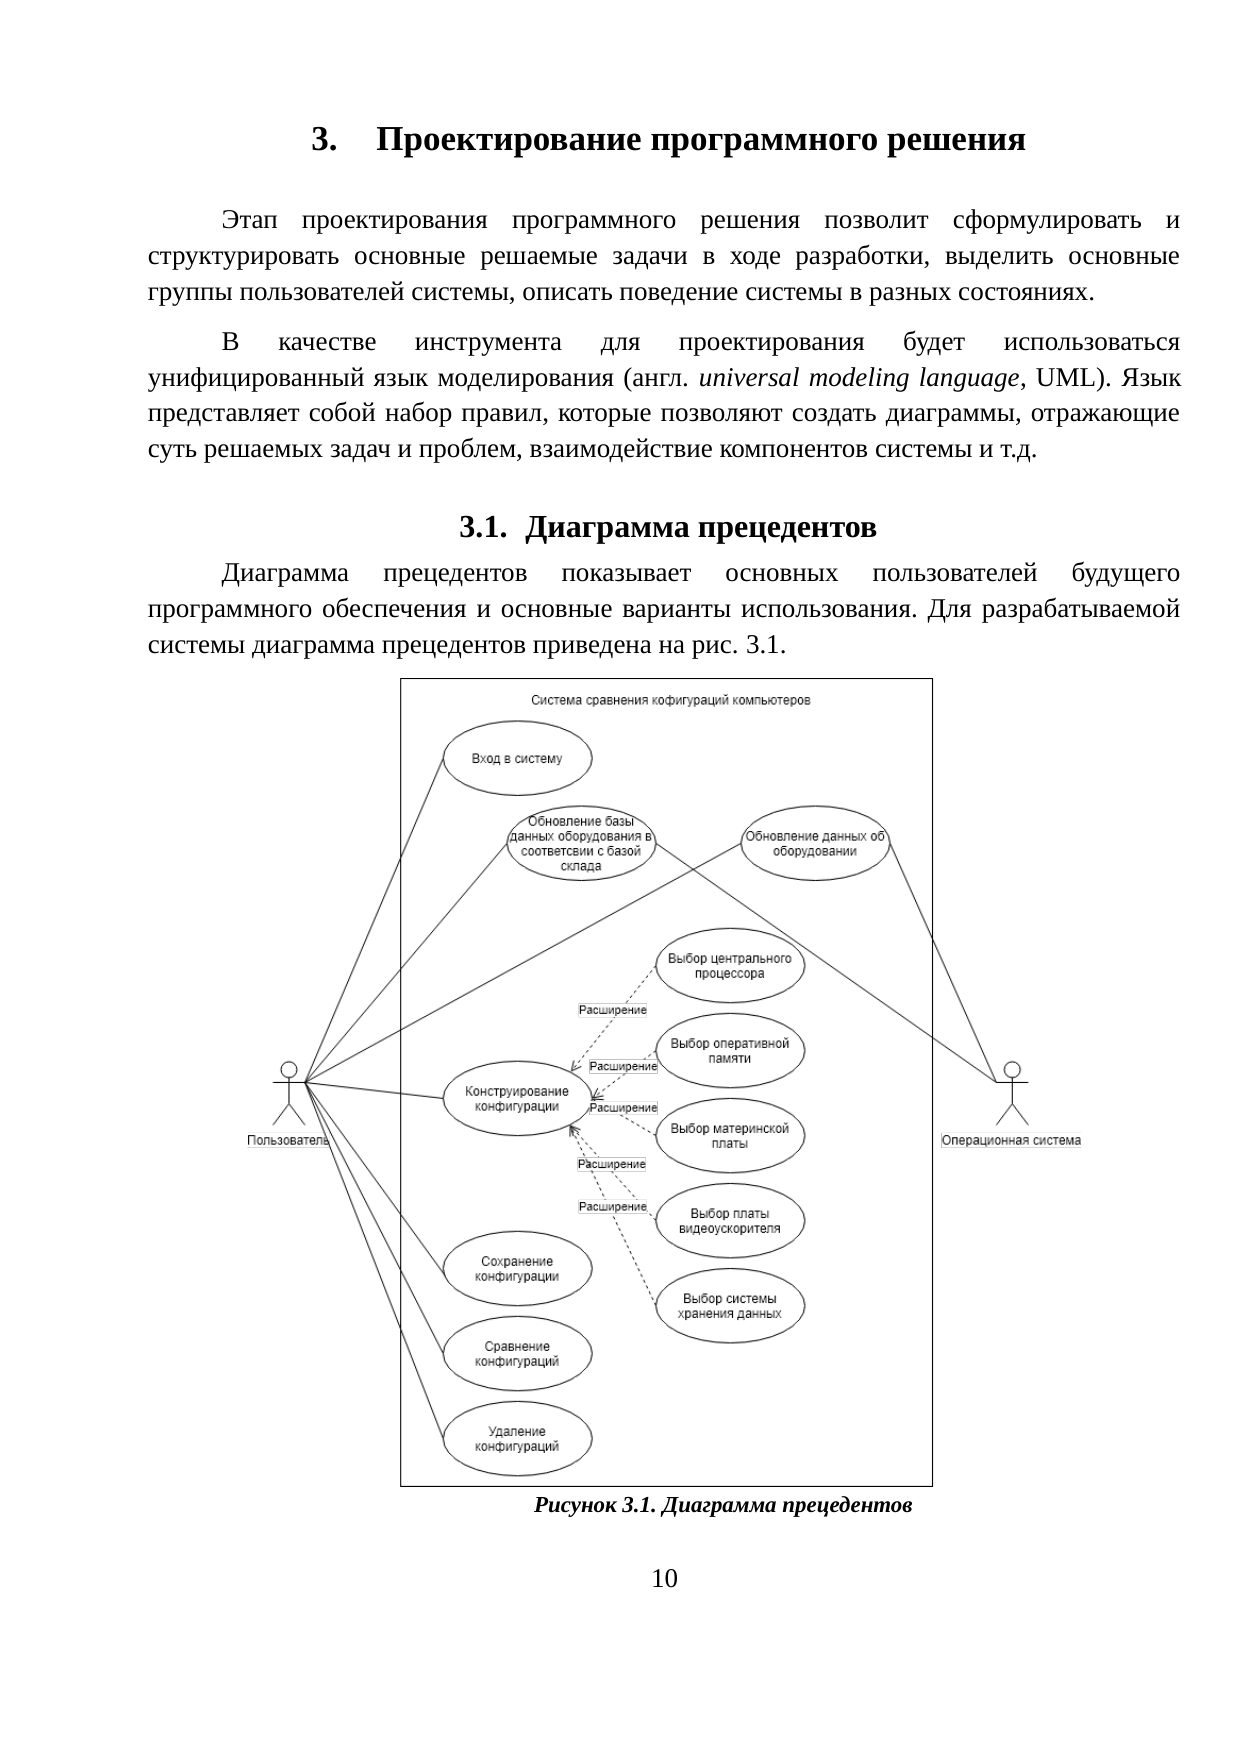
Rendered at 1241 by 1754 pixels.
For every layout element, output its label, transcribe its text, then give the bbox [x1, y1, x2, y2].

picture [247, 678, 1082, 1487]
list Рисунок 3.1. Диаграмма прецедентов [226, 1487, 1181, 1517]
subtitle Диаграмма прецедентов [148, 507, 1181, 544]
text В качестве инструмента для проектирования будет использоваться унифицированный язык моделирования (англ. universal modeling language, UML). Язык представляет собой набор правил, которые позволяют создать диаграммы, отражающие суть решаемых задач и проблем, взаимодействие компонентов системы и т.д. [148, 325, 1181, 463]
text Этап проектирования программного решения позволит сформулировать и структурировать основные решаемые задачи в ходе разработки, выделить основные группы пользователей системы, описать поведение системы в разных состояниях. [148, 203, 1181, 306]
subtitle Проектирование программного решения [148, 118, 1181, 158]
text Диаграмма прецедентов показывает основных пользователей будущего программного обеспечения и основные варианты использования. Для разрабатываемой системы диаграмма прецедентов приведена на рис. 3.1. [148, 557, 1181, 659]
